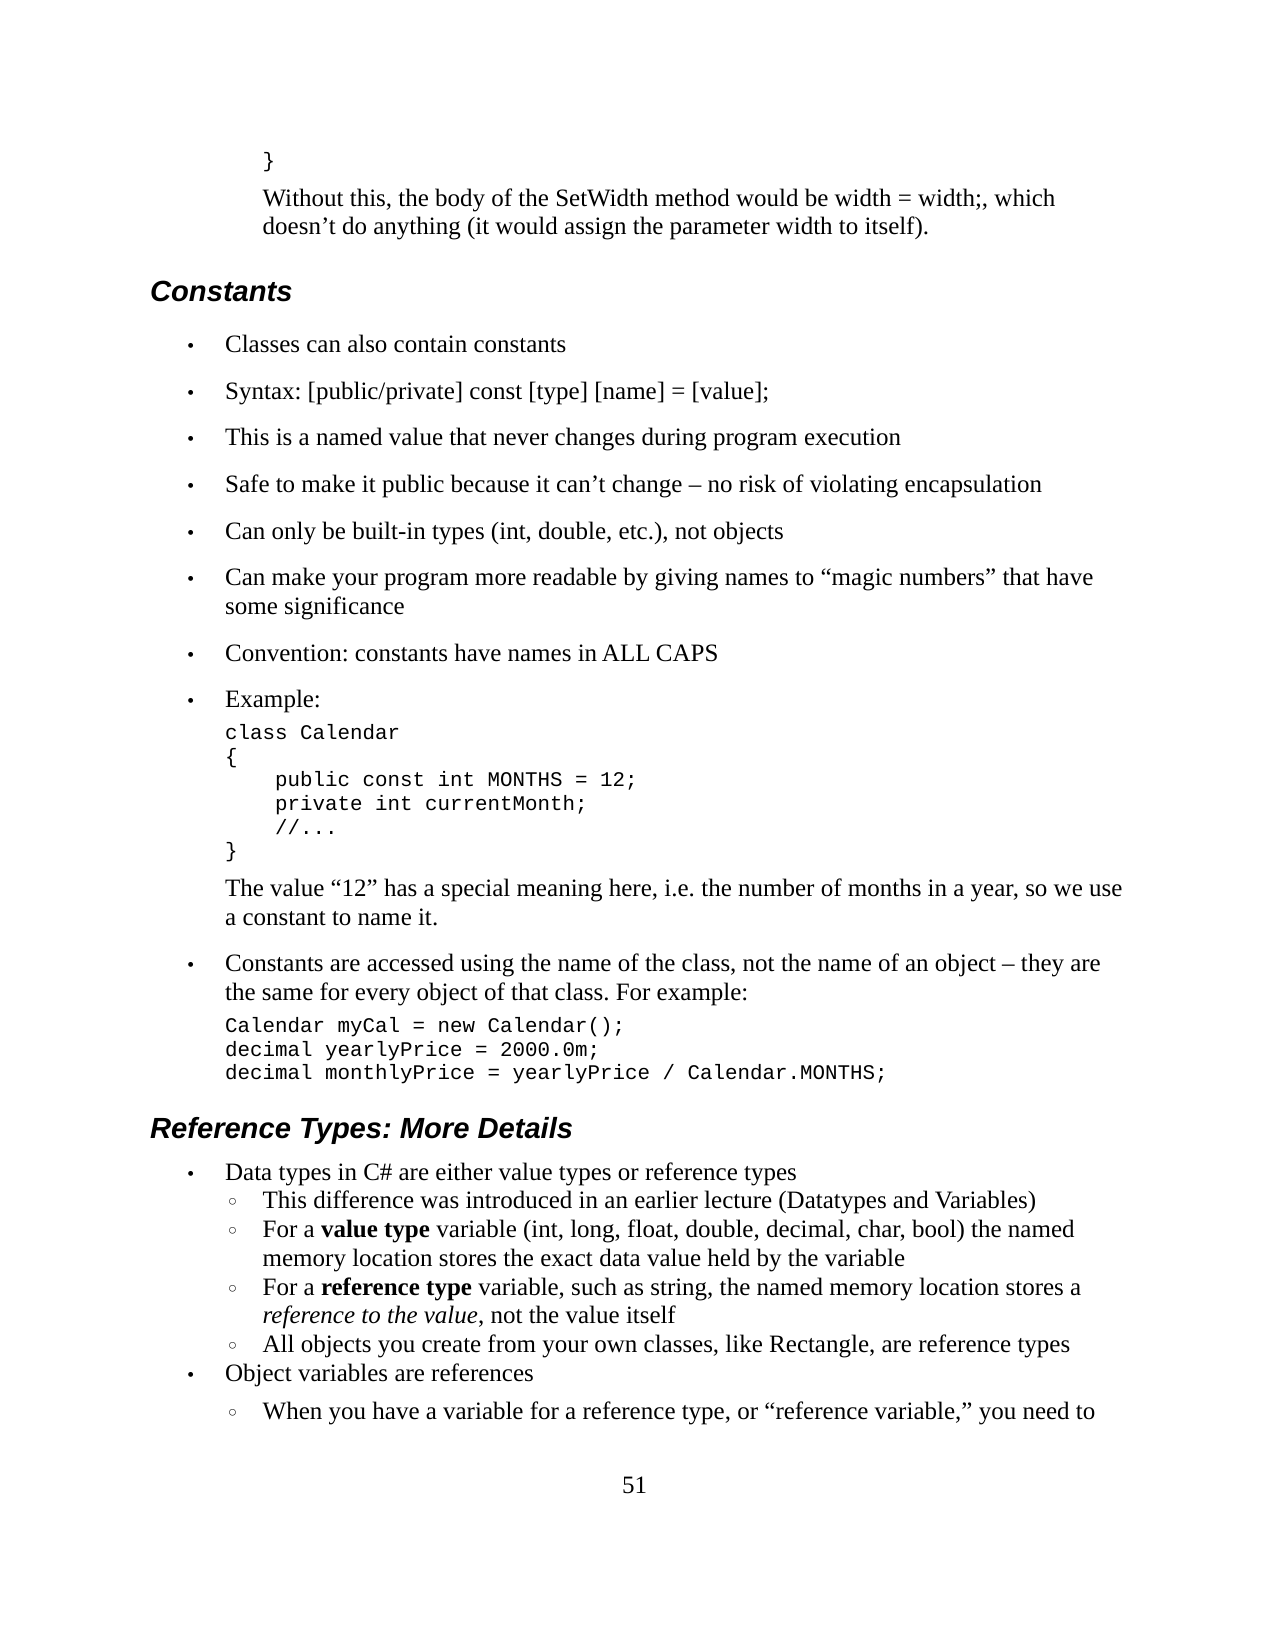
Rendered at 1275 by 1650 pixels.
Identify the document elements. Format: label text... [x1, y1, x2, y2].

list When you have a variable for a reference type, or “reference variable,” you need to [225, 1396, 1125, 1424]
list private int currentMonth; [187, 793, 1125, 817]
list } [187, 840, 1125, 864]
list Can only be built-in types (int, double, etc.), not objects [187, 516, 1125, 544]
list Without this, the body of the SetWidth method would be width = width;, which doesn’t do anything (it would assign the parameter width to itself). [225, 183, 1125, 240]
subtitle Reference Types: More Details [150, 1111, 1125, 1144]
list Data types in C# are either value types or reference types [187, 1157, 1125, 1186]
list Object variables are references [187, 1358, 1125, 1387]
list All objects you create from your own classes, like Rectangle, are reference types [225, 1329, 1125, 1358]
list Classes can also contain constants [187, 329, 1125, 358]
list public const int MONTHS = 12; [187, 769, 1125, 793]
list decimal yearlyPrice = 2000.0m; [187, 1038, 1125, 1062]
list Calendar myCal = new Calendar(); [187, 1015, 1125, 1038]
list This difference was introduced in an earlier lecture (Datatypes and Variables) [225, 1186, 1125, 1214]
list Can make your program more readable by giving names to “magic numbers” that have some significance [187, 562, 1125, 620]
subtitle Constants [150, 274, 1125, 308]
list { [187, 746, 1125, 769]
list Constants are accessed using the name of the class, not the name of an object – they are the same for every object of that class. For example: [187, 948, 1125, 1006]
list Safe to make it public because it can’t change – no risk of violating encapsulation [187, 469, 1125, 498]
list This is a named value that never changes during program execution [187, 422, 1125, 451]
list Example: [187, 684, 1125, 713]
list decimal monthlyPrice = yearlyPrice / Calendar.MONTHS; [187, 1062, 1125, 1086]
list The value “12” has a special meaning here, i.e. the number of months in a year, so we use a constant to name it. [187, 873, 1125, 931]
list class Calendar [187, 722, 1125, 746]
list //... [187, 817, 1125, 840]
list } [225, 150, 1125, 174]
list Syntax: [public/private] const [type] [name] = [value]; [187, 376, 1125, 404]
list For a reference type variable, such as string, the named memory location stores a reference to the value, not the value itself [225, 1272, 1125, 1329]
list Convention: constants have names in ALL CAPS [187, 638, 1125, 667]
list For a value type variable (int, long, float, double, decimal, char, bool) the named memory location stores the exact data value held by the variable [225, 1214, 1125, 1272]
